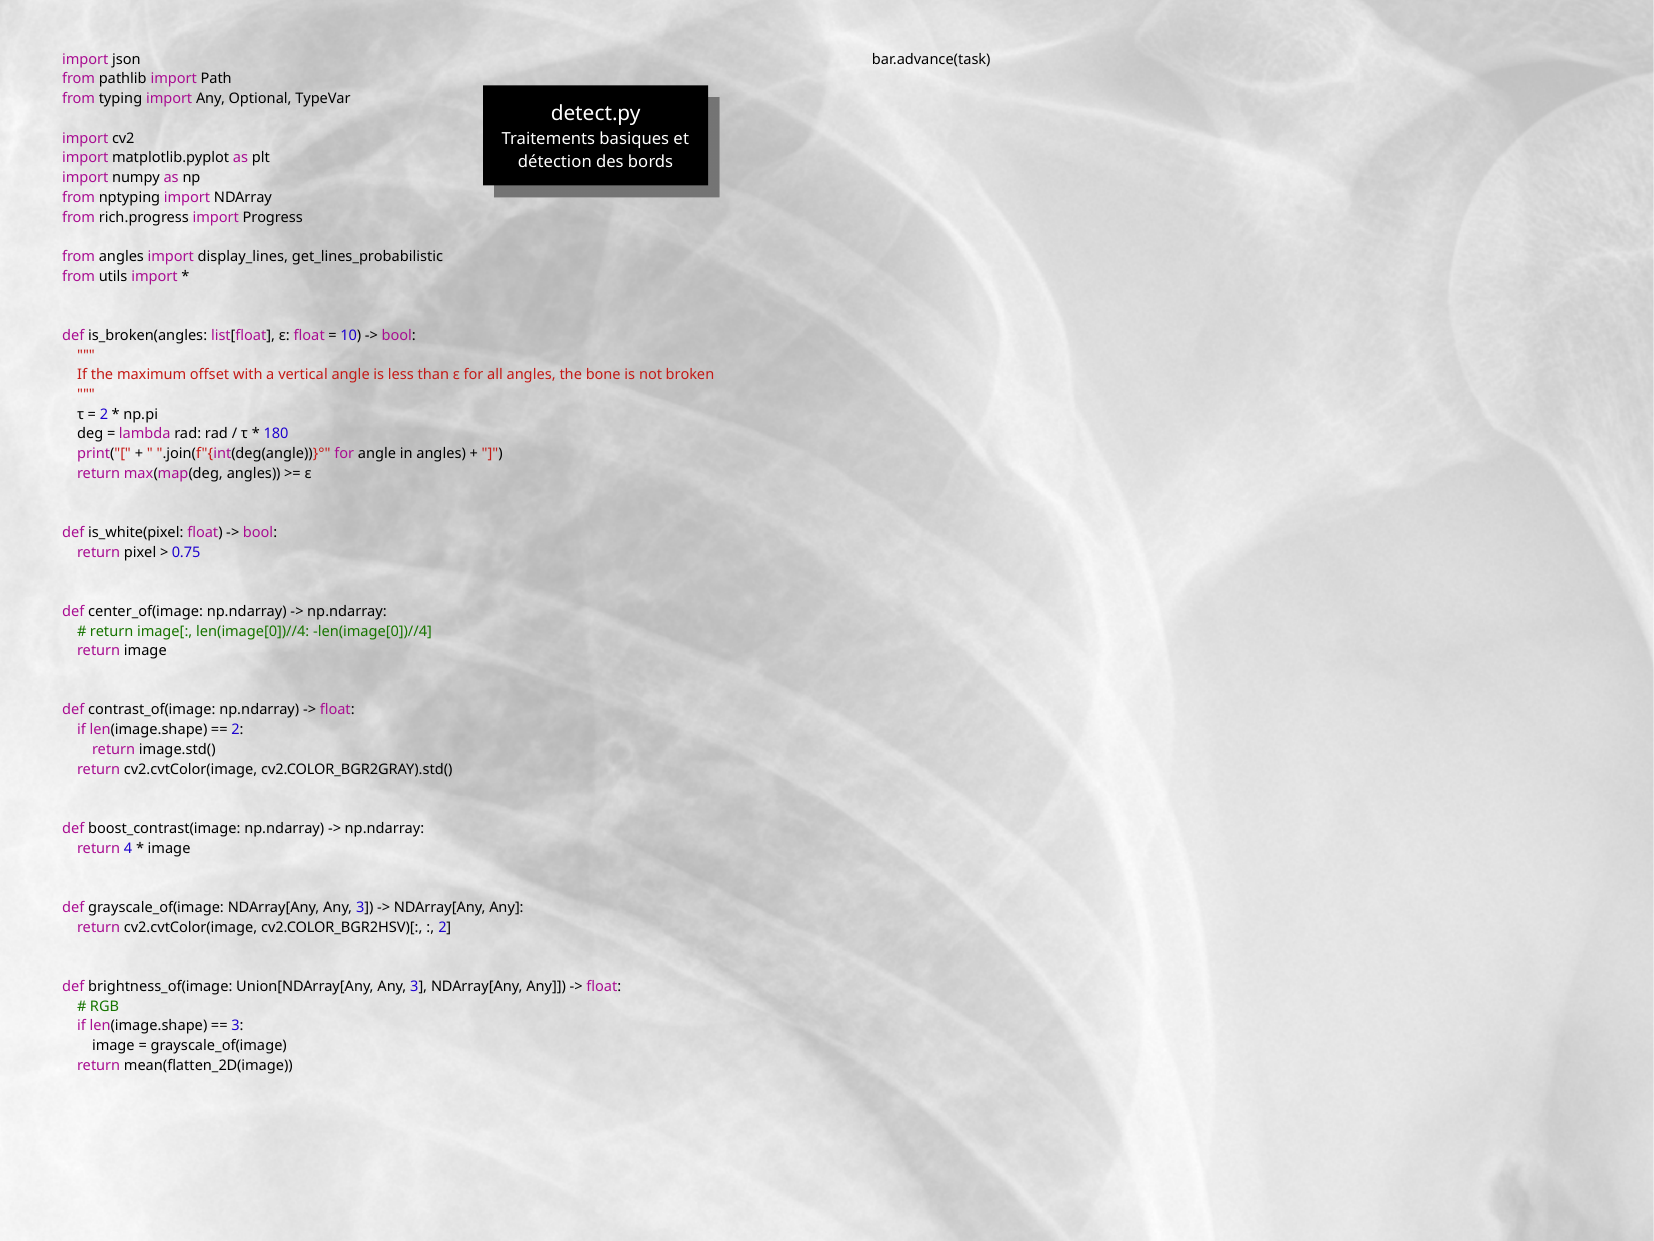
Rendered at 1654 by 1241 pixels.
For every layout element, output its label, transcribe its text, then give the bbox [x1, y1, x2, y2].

picture [0, 0, 1654, 1241]
text_box detect.py Traitements basiques et détection des bords [483, 85, 709, 186]
text_box import json from pathlib import Path from typing import Any, Optional, TypeVar import cv2 import matplotlib.pyplot as plt import numpy as np from nptyping import NDArray from rich.progress import Progress from angles import display_lines, get_lines_probabilistic from utils import * def is_broken(angles: list[float], ε: float = 10) -> bool: """ If the maximum offset with a vertical angle is less than ε for all angles, the bone is not broken """ τ = 2 * np.pi deg = lambda rad: rad / τ * 180 print("[" + " ".join(f"{int(deg(angle))}°" for angle in angles) + "]") return max(map(deg, angles)) >= ε def is_white(pixel: float) -> bool: return pixel > 0.75 def center_of(image: np.ndarray) -> np.ndarray: # return image[:, len(image[0])//4: -len(image[0])//4] return image def contrast_of(image: np.ndarray) -> float: if len(image.shape) == 2: return image.std() return cv2.cvtColor(image, cv2.COLOR_BGR2GRAY).std() def boost_contrast(image: np.ndarray) -> np.ndarray: return 4 * image def grayscale_of(image: NDArray[Any, Any, 3]) -> NDArray[Any, Any]: return cv2.cvtColor(image, cv2.COLOR_BGR2HSV)[:, :, 2] def brightness_of(image: Union[NDArray[Any, Any, 3], NDArray[Any, Any]]) -> float: # RGB if len(image.shape) == 3: image = grayscale_of(image) return mean(flatten_2D(image)) def detect_edges( image: Union[NDArray[Any, Any, 3], NDArray[Any, Any]], low: int, high: int, σ: int = 3, blur: float = 0, ) -> tuple[NDArray[Any, Any, 3], NDArray[Any, Any]]: """ Détecte les bords d'une image, en utilisant—si blur ≠ 0—un filtre bilatéral avec un σ_color = σ_space = blur. """ σ, low, high = map(int, (σ, low, high)) if len(image.shape) == 2: image = cv2.cvtColor(image, cv2.COLOR_GRAY2BGR) if blur: # image = cv2.bilateralFilter(image, d=5, sigmaColor=blur, sigmaSpace=blur) image = cv2.blur(image, (blur, blur)) edges = cv2.Canny(image, low, high, apertureSize=σ, L2gradient=True) return image, edges def save_figure(image_path: Path, save: Optional[Path] = None): image = cv2.imread(str(image_path)) print(f"contrast is {contrast_of(image)}") original, edges = detect_edges(image, low=40, high=120, blur=3) lines = list(get_lines_probabilistic(center_of(edges), gap=5, length=20)) if not lines: print(f"error: no lines detected for {image}") return broken = is_broken([angle for _, _, angle in lines]) fig, ax = plt.subplots(1, 2, sharex=True, sharey=True) fig.suptitle( f"Détecté comme {'cassé' if broken else 'sain'}\n" f"cont: {contrast_of(image)} lum: {brightness_of(image)}\n" # f"tilt: {image_tilt(lines)/(2*np.pi)*180}° #segments: {len(lines)}\n" f"outlum: {brightness_of(center_of(edges))} lumratio: {brightness_of(center_of(edges))/brightness_of(image)}" ) ax[0].imshow(original) # ax[1].imshow(edges) display_lines(ax[1], center_of(edges), lines) if save: plt.savefig(str(save)) else: plt.show() print( f'{image_path}: Detected as {"broken" if broken else "healthy"}', end="\n\n", ) if __name__ == "__main__": with Progress() as bar: files = list(Path("datasets/various").glob("*.png")) task = bar.add_task("[blue]Processing", total=len(files)) for testfile in files: save_figure(testfile, save=Path("line-detection") / testfile.name) bar.advance(task) [47, 41, 1607, 1241]
